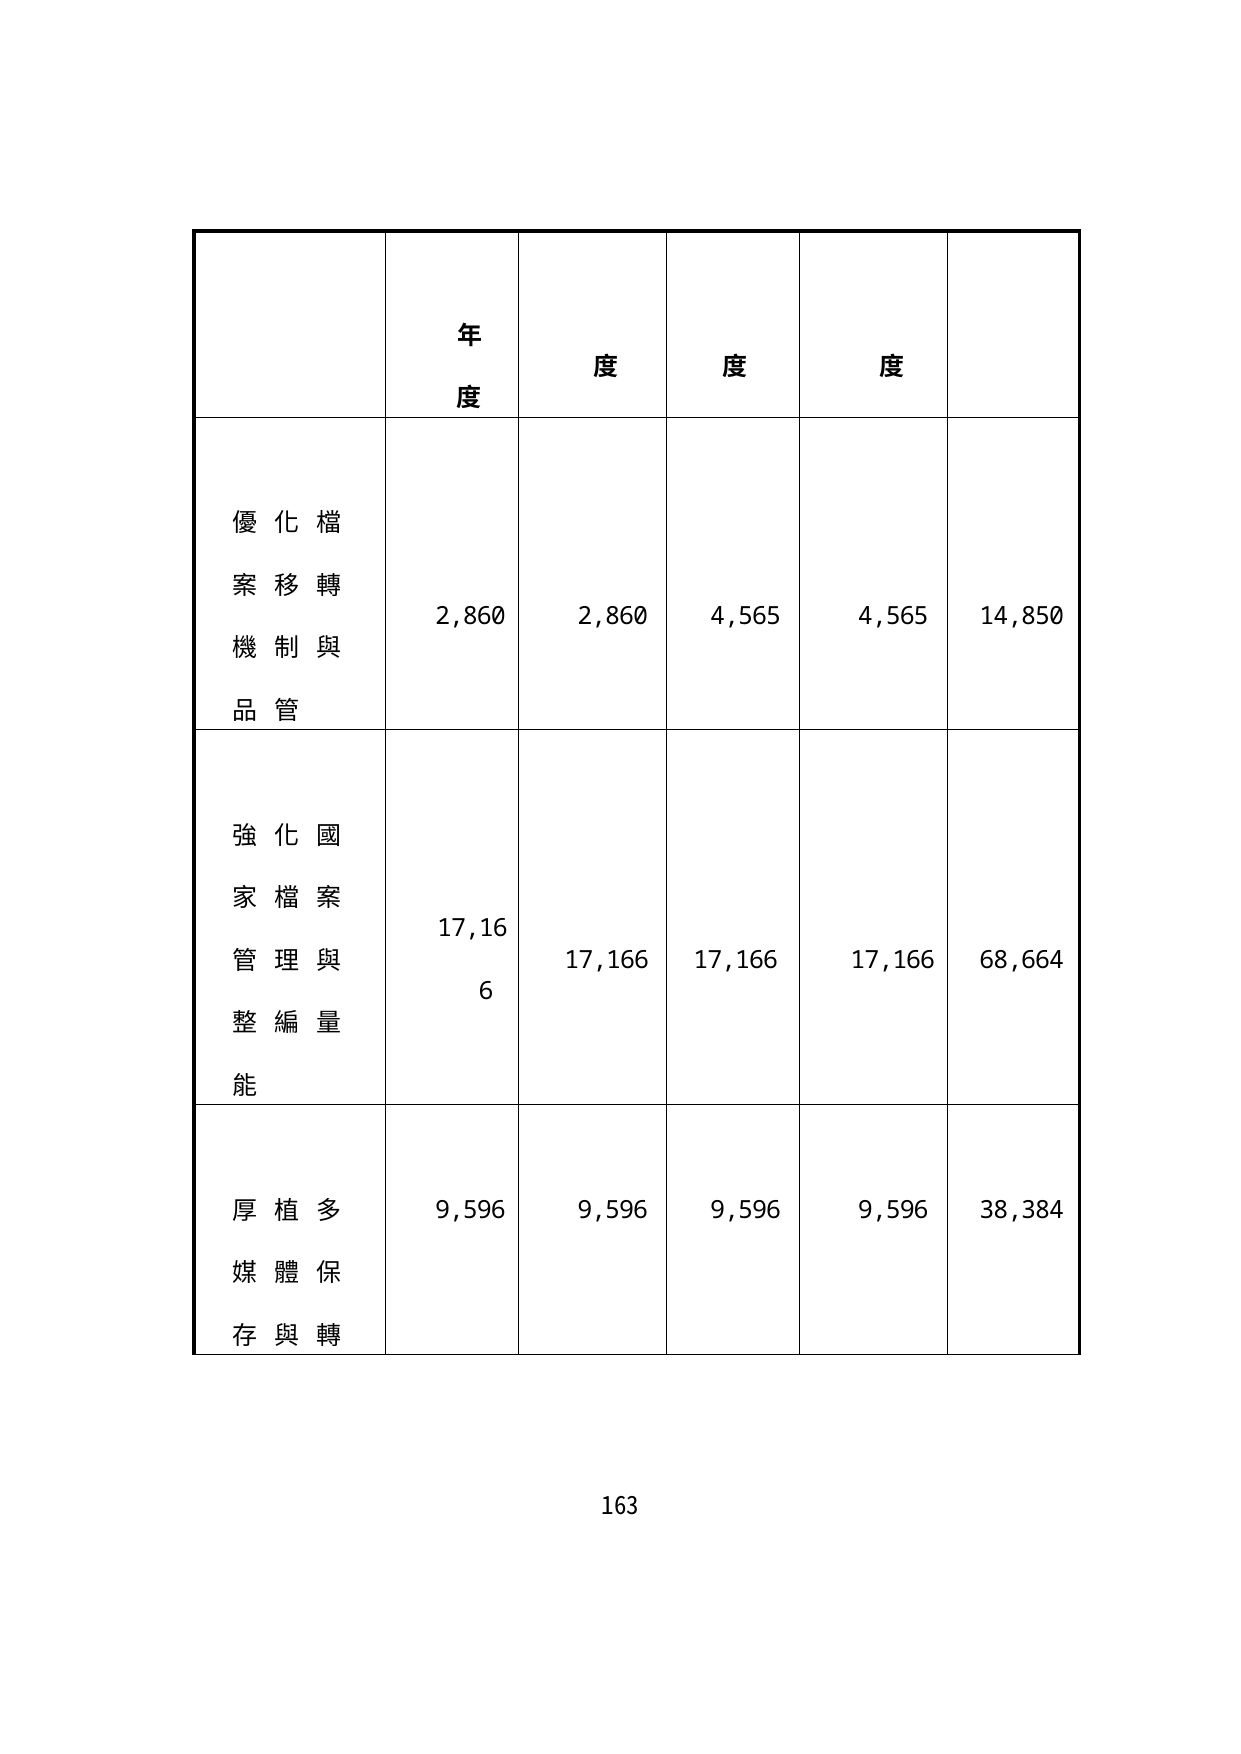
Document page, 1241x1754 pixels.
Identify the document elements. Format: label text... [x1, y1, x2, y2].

table_header [948, 233, 1078, 417]
table_cell 14,850 [948, 418, 1078, 729]
table_header 年度 [386, 233, 518, 417]
table_cell 38,384 [948, 1105, 1078, 1354]
table_cell 9,596 [519, 1105, 666, 1354]
table_cell 優化檔案移轉機制與品管 [196, 418, 385, 729]
table_cell 9,596 [667, 1105, 799, 1354]
table_cell 強化國家檔案管理與整編量能 [196, 730, 385, 1104]
table_cell 4,565 [800, 418, 947, 729]
table_cell 9,596 [386, 1105, 518, 1354]
table_cell 17,166 [667, 730, 799, 1104]
table_header 度 [519, 233, 666, 417]
table_cell 9,596 [800, 1105, 947, 1354]
table_cell 17,166 [519, 730, 666, 1104]
table_header 度 [800, 233, 947, 417]
table_header [196, 233, 385, 417]
table_cell 68,664 [948, 730, 1078, 1104]
table_cell 17,166 [386, 730, 518, 1104]
table_cell 4,565 [667, 418, 799, 729]
table_cell 2,860 [386, 418, 518, 729]
table_header 度 [667, 233, 799, 417]
table_cell 厚植多媒體保存與轉 [196, 1105, 385, 1354]
table_cell 2,860 [519, 418, 666, 729]
table_cell 17,166 [800, 730, 947, 1104]
